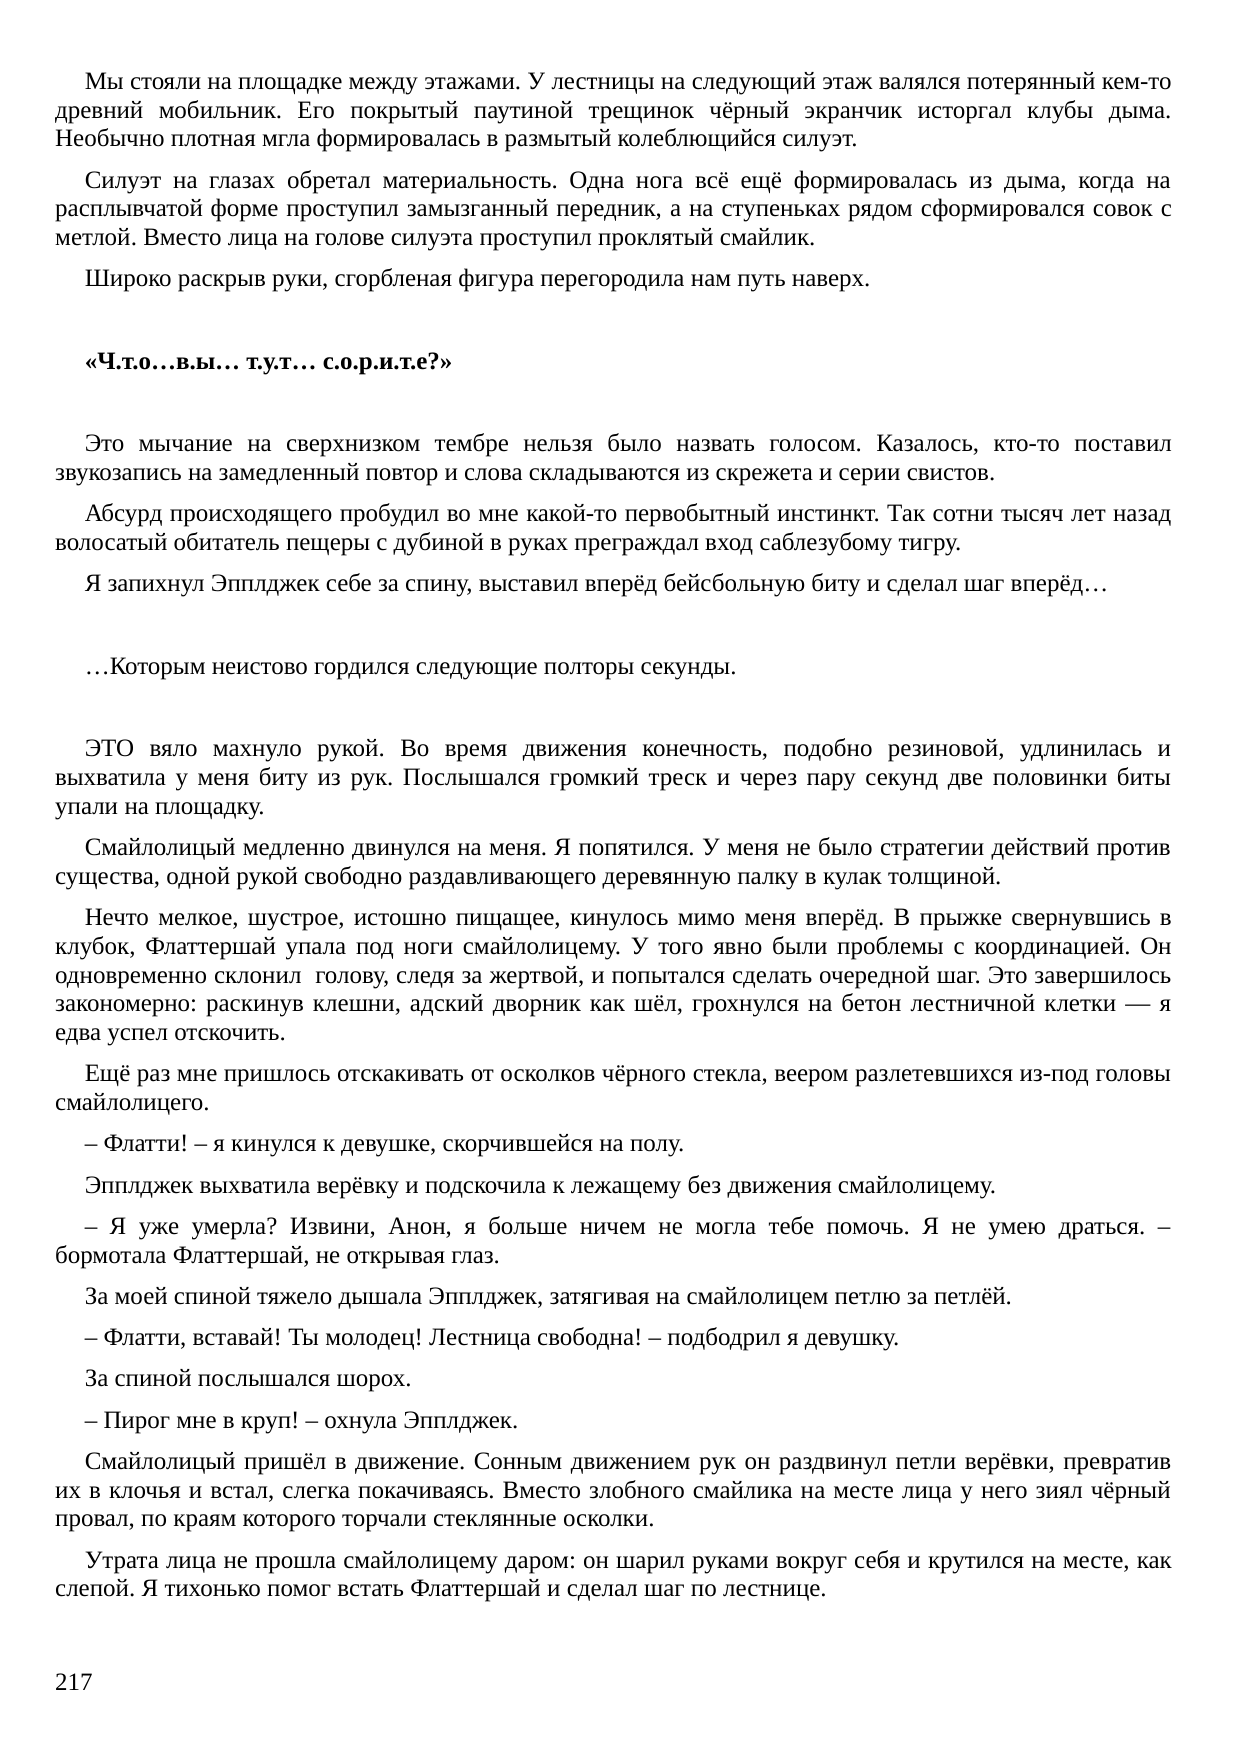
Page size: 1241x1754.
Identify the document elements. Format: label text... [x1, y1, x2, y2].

text ЭТО вяло махнуло рукой. Во время движения конечность, подобно резиновой, удлинилась и выхватила у меня биту из рук. Послышался громкий треск и через пару секунд две половинки биты упали на площадку. [55, 733, 1173, 820]
text Силуэт на глазах обретал материальность. Одна нога всё ещё формировалась из дыма, когда на расплывчатой форме проступил замызганный передник, а на ступеньках рядом сформировался совок с метлой. Вместо лица на голове силуэта проступил проклятый смайлик. [55, 165, 1173, 251]
text – Пирог мне в круп! – охнула Эпплджек. [55, 1405, 1173, 1433]
text За спиной послышался шорох. [55, 1363, 1173, 1392]
text Это мычание на сверхнизком тембре нельзя было назвать голосом. Казалось, кто-то поставил звукозапись на замедленный повтор и слова складываются из скрежета и серии свистов. [55, 428, 1173, 486]
text «Ч.т.о…в.ы… т.у.т… с.о.р.и.т.е?» [55, 346, 1173, 375]
text – Флатти! – я кинулся к девушке, скорчившейся на полу. [55, 1128, 1173, 1157]
text – Флатти, вставай! Ты молодец! Лестница свободна! – подбодрил я девушку. [55, 1322, 1173, 1351]
text Нечто мелкое, шустрое, истошно пищащее, кинулось мимо меня вперёд. В прыжке свернувшись в клубок, Флаттершай упала под ноги смайлолицему. У того явно были проблемы с координацией. Он одновременно склонил голову, следя за жертвой, и попытался сделать очередной шаг. Это завершилось закономерно: раскинув клешни, адский дворник как шёл, грохнулся на бетон лестничной клетки — я едва успел отскочить. [55, 902, 1173, 1046]
text Смайлолицый пришёл в движение. Сонным движением рук он раздвинул петли верёвки, превратив их в клочья и встал, слегка покачиваясь. Вместо злобного смайлика на месте лица у него зиял чёрный провал, по краям которого торчали стеклянные осколки. [55, 1446, 1173, 1532]
text Я запихнул Эпплджек себе за спину, выставил вперёд бейсбольную биту и сделал шаг вперёд… [55, 568, 1173, 597]
text …Которым неистово гордился следующие полторы секунды. [55, 651, 1173, 680]
text – Я уже умерла? Извини, Анон, я больше ничем не могла тебе помочь. Я не умею драться. – бормотала Флаттершай, не открывая глаз. [55, 1211, 1173, 1268]
text Смайлолицый медленно двинулся на меня. Я попятился. У меня не было стратегии действий против существа, одной рукой свободно раздавливающего деревянную палку в кулак толщиной. [55, 832, 1173, 890]
text Утрата лица не прошла смайлолицему даром: он шарил руками вокруг себя и крутился на месте, как слепой. Я тихонько помог встать Флаттершай и сделал шаг по лестнице. [55, 1545, 1173, 1602]
text За моей спиной тяжело дышала Эпплджек, затягивая на смайлолицем петлю за петлёй. [55, 1281, 1173, 1310]
text Мы стояли на площадке между этажами. У лестницы на следующий этаж валялся потерянный кем-то древний мобильник. Его покрытый паутиной трещинок чёрный экранчик исторгал клубы дыма. Необычно плотная мгла формировалась в размытый колеблющийся силуэт. [55, 66, 1173, 152]
text Ещё раз мне пришлось отскакивать от осколков чёрного стекла, веером разлетевшихся из-под головы смайлолицего. [55, 1058, 1173, 1116]
text Абсурд происходящего пробудил во мне какой-то первобытный инстинкт. Так сотни тысяч лет назад волосатый обитатель пещеры с дубиной в руках преграждал вход саблезубому тигру. [55, 498, 1173, 556]
text Эпплджек выхватила верёвку и подскочила к лежащему без движения смайлолицему. [55, 1170, 1173, 1198]
text Широко раскрыв руки, сгорбленая фигура перегородила нам путь наверх. [55, 263, 1173, 292]
